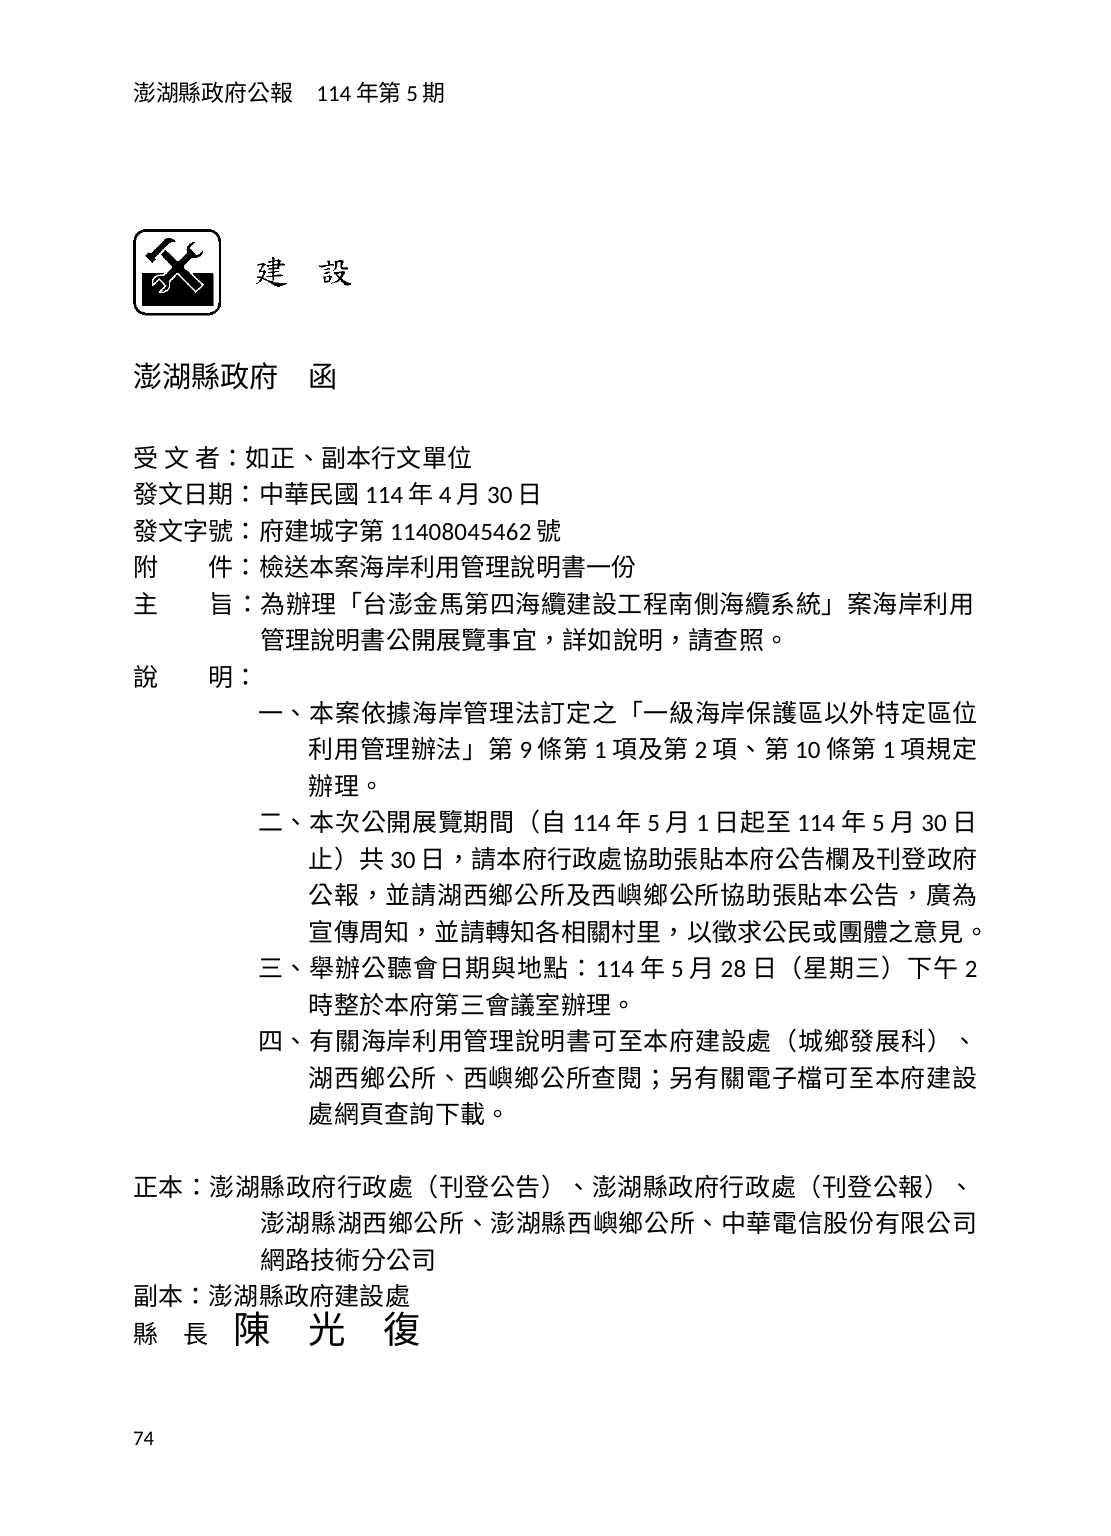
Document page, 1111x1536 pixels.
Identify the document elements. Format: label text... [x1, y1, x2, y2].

text 發文日期：中華民國114年4月30日 [133, 474, 977, 511]
text 二、本次公開展覽期間（自114年5月1日起至114年5月30日止）共30日，請本府行政處協助張貼本府公告欄及刊登政府公報，並請湖西鄉公所及西嶼鄉公所協助張貼本公告，廣為宣傳周知，並請轉知各相關村里，以徵求公民或團體之意見。 [258, 803, 977, 948]
text 發文字號：府建城字第11408045462號 [133, 511, 977, 547]
text 四、有關海岸利用管理說明書可至本府建設處（城鄉發展科）、湖西鄉公所、西嶼鄉公所查閱；另有關電子檔可至本府建設處網頁查詢下載。 [258, 1021, 977, 1131]
text 三、舉辦公聽會日期與地點：114年5月28日（星期三）下午2時整於本府第三會議室辦理。 [258, 948, 977, 1021]
text 正本：澎湖縣政府行政處（刊登公告）、澎湖縣政府行政處（刊登公報）、澎湖縣湖西鄉公所、澎湖縣西嶼鄉公所、中華電信股份有限公司網路技術分公司 [133, 1167, 977, 1277]
text 附 件：檢送本案海岸利用管理說明書一份 [133, 547, 977, 584]
text 副本：澎湖縣政府建設處 [133, 1277, 977, 1313]
text 受 文 者：如正、副本行文單位 [133, 438, 977, 474]
text 說 明： [133, 657, 977, 693]
text 澎湖縣政府 函 [133, 353, 977, 396]
picture [132, 228, 352, 316]
text 主 旨：為辦理「台澎金馬第四海纜建設工程南側海纜系統」案海岸利用管理說明書公開展覽事宜，詳如說明，請查照。 [133, 584, 977, 657]
text 一、本案依據海岸管理法訂定之「一級海岸保護區以外特定區位利用管理辦法」第9條第1項及第2項、第10條第1項規定辦理。 [258, 693, 977, 803]
text 縣 長 陳 光 復 [133, 1313, 977, 1352]
